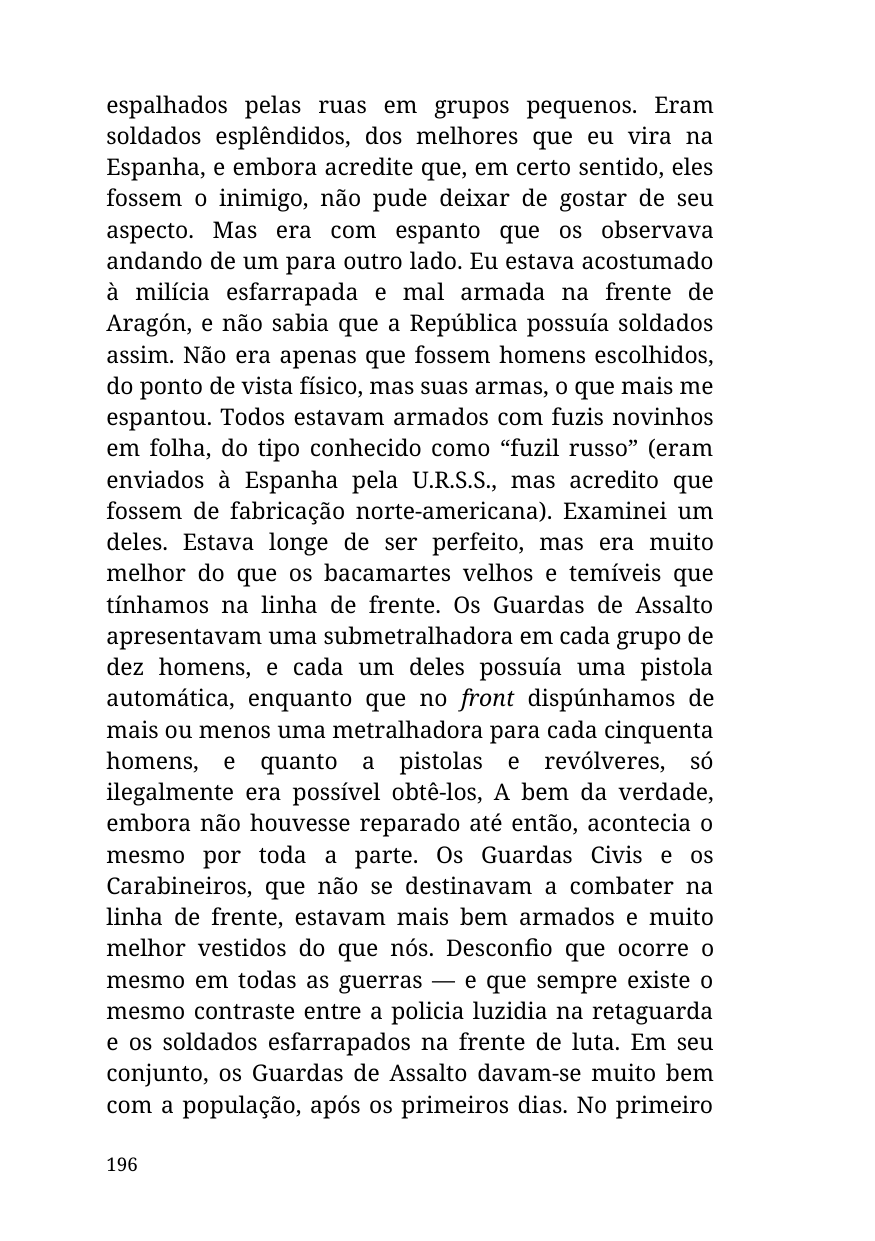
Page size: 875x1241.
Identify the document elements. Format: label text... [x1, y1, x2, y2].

text espalhados pelas ruas em grupos pequenos. Eram soldados esplêndidos, dos melhores que eu vira na Espanha, e embora acredite que, em certo sentido, eles fossem o inimigo, não pude deixar de gostar de seu aspecto. Mas era com espanto que os observava andando de um para outro lado. Eu estava acostumado à milícia esfarrapada e mal armada na frente de Aragón, e não sabia que a República possuía soldados assim. Não era apenas que fossem homens escolhidos, do ponto de vista físico, mas suas armas, o que mais me espantou. Todos estavam armados com fuzis novinhos em folha, do tipo conhecido como “fuzil russo” (eram enviados à Espanha pela U.R.S.S., mas acredito que fossem de fabricação norte-americana). Examinei um deles. Estava longe de ser perfeito, mas era muito melhor do que os bacamartes velhos e temíveis que tínhamos na linha de frente. Os Guardas de Assalto apresentavam uma submetralhadora em cada grupo de dez homens, e cada um deles possuía uma pistola automática, enquanto que no front dispúnhamos de mais ou menos uma metralhadora para cada cinquenta homens, e quanto a pistolas e revólveres, só ilegalmente era possível obtê-los, A bem da verdade, embora não houvesse reparado até então, acontecia o mesmo por toda a parte. Os Guardas Civis e os Carabineiros, que não se destinavam a combater na linha de frente, estavam mais bem armados e muito melhor vestidos do que nós. Desconfio que ocorre o mesmo em todas as guerras — e que sempre existe o mesmo contraste entre a policia luzidia na retaguarda e os soldados esfarrapados na frente de luta. Em seu conjunto, os Guardas de Assalto davam-se muito bem com a população, após os primeiros dias. No primeiro [106, 88, 714, 1120]
